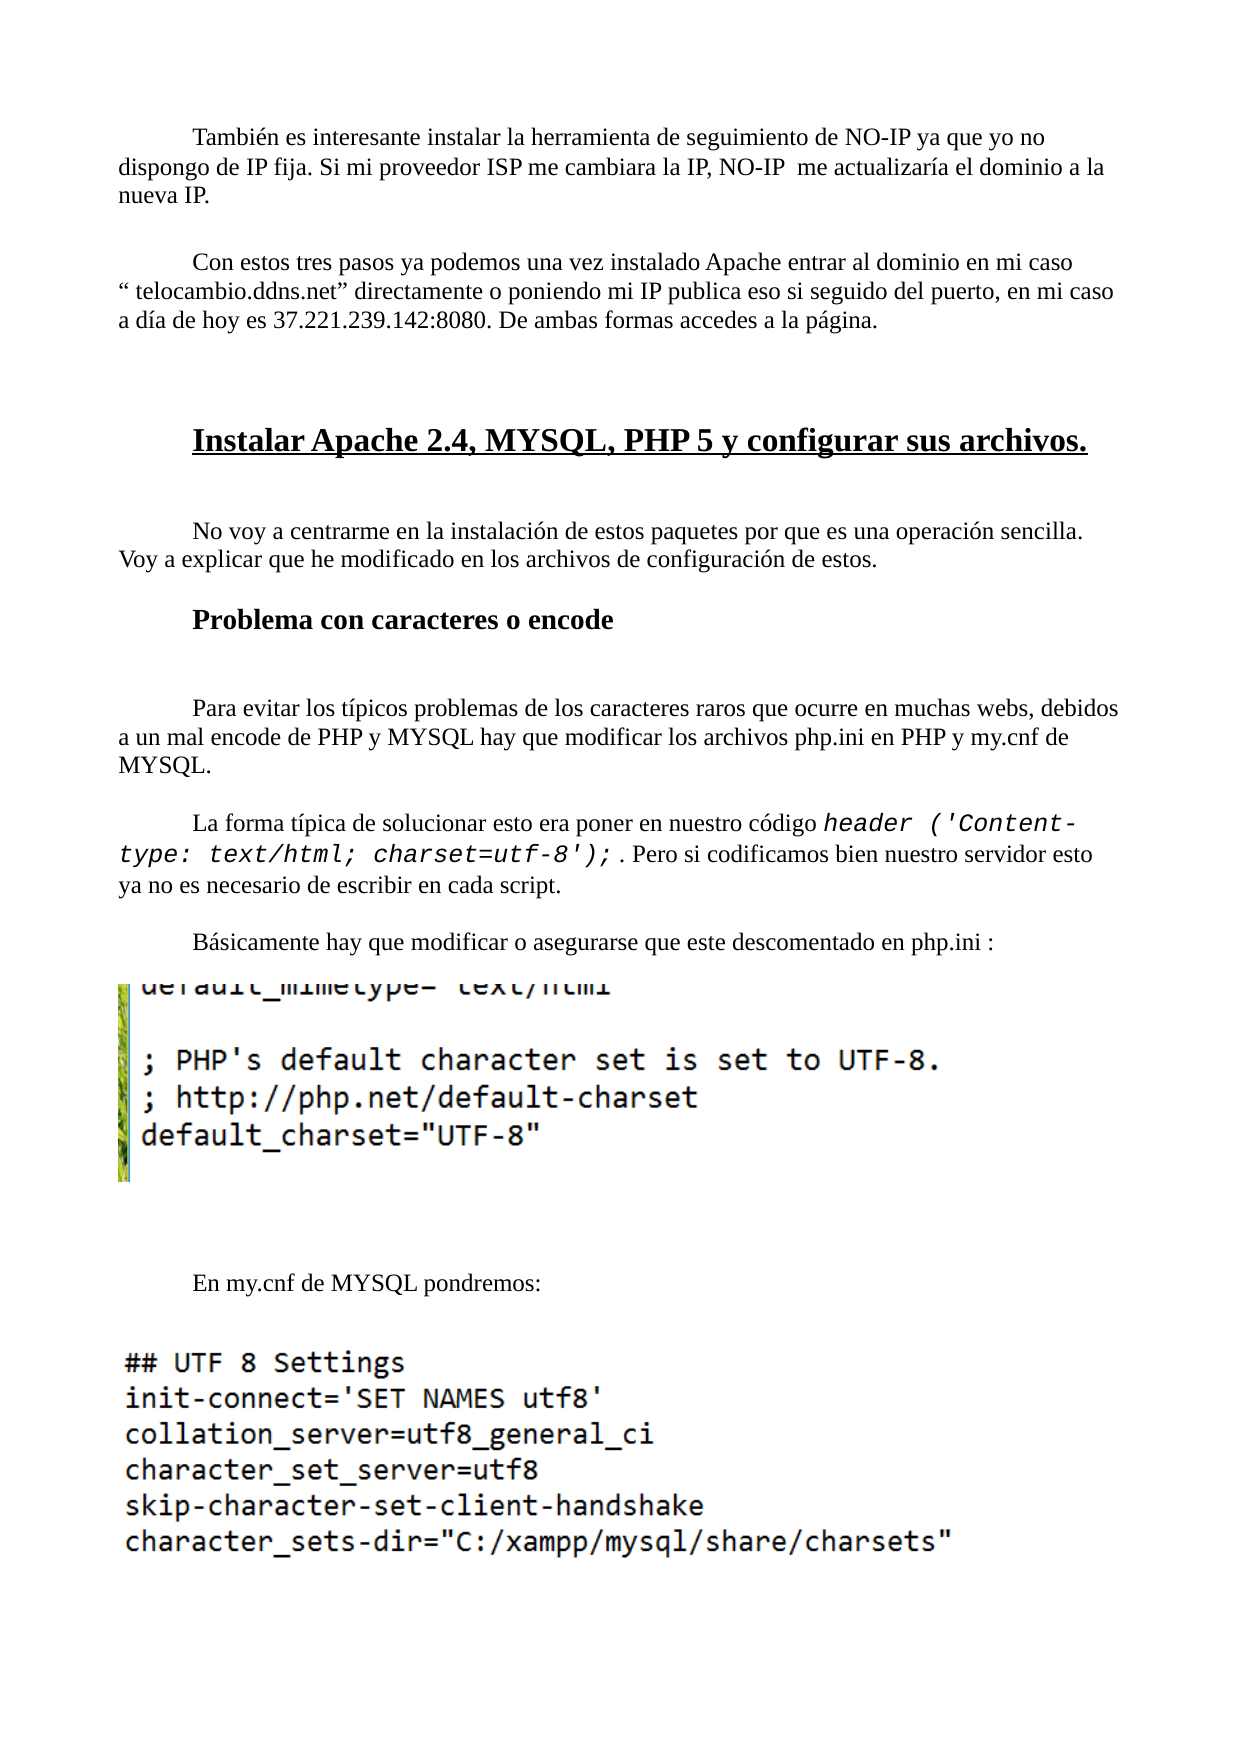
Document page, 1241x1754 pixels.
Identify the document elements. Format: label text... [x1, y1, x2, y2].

text “ telocambio.ddns.net” directamente o poniendo mi IP publica eso si seguido del puerto, en mi caso [118, 276, 1122, 305]
text También es interesante instalar la herramienta de seguimiento de NO-IP ya que yo no dispongo de IP fija. Si mi proveedor ISP me cambiara la IP, NO-IP me actualizaría el dominio a la nueva IP. [118, 118, 1122, 209]
picture [118, 984, 1123, 1182]
text No voy a centrarme en la instalación de estos paquetes por que es una operación sencilla. Voy a explicar que he modificado en los archivos de configuración de estos. [118, 516, 1122, 573]
text Para evitar los típicos problemas de los caracteres raros que ocurre en muchas webs, debidos a un mal encode de PHP y MYSQL hay que modificar los archivos php.ini en PHP y my.cnf de MYSQL. [118, 693, 1122, 779]
text En my.cnf de MYSQL pondremos: [118, 1268, 1122, 1297]
text Problema con caracteres o encode [118, 602, 1122, 636]
text Instalar Apache 2.4, MYSQL, PHP 5 y configurar sus archivos. [118, 420, 1122, 458]
text Con estos tres pasos ya podemos una vez instalado Apache entrar al dominio en mi caso [118, 243, 1122, 276]
picture [118, 1325, 1123, 1587]
text La forma típica de solucionar esto era poner en nuestro código header ('Content-type: text/html; charset=utf-8'); . Pero si codificamos bien nuestro servidor esto ya no es necesario de escribir en cada script. [118, 808, 1122, 898]
text a día de hoy es 37.221.239.142:8080. De ambas formas accedes a la página. [118, 305, 1122, 334]
text Básicamente hay que modificar o asegurarse que este descomentado en php.ini : [118, 927, 1122, 956]
